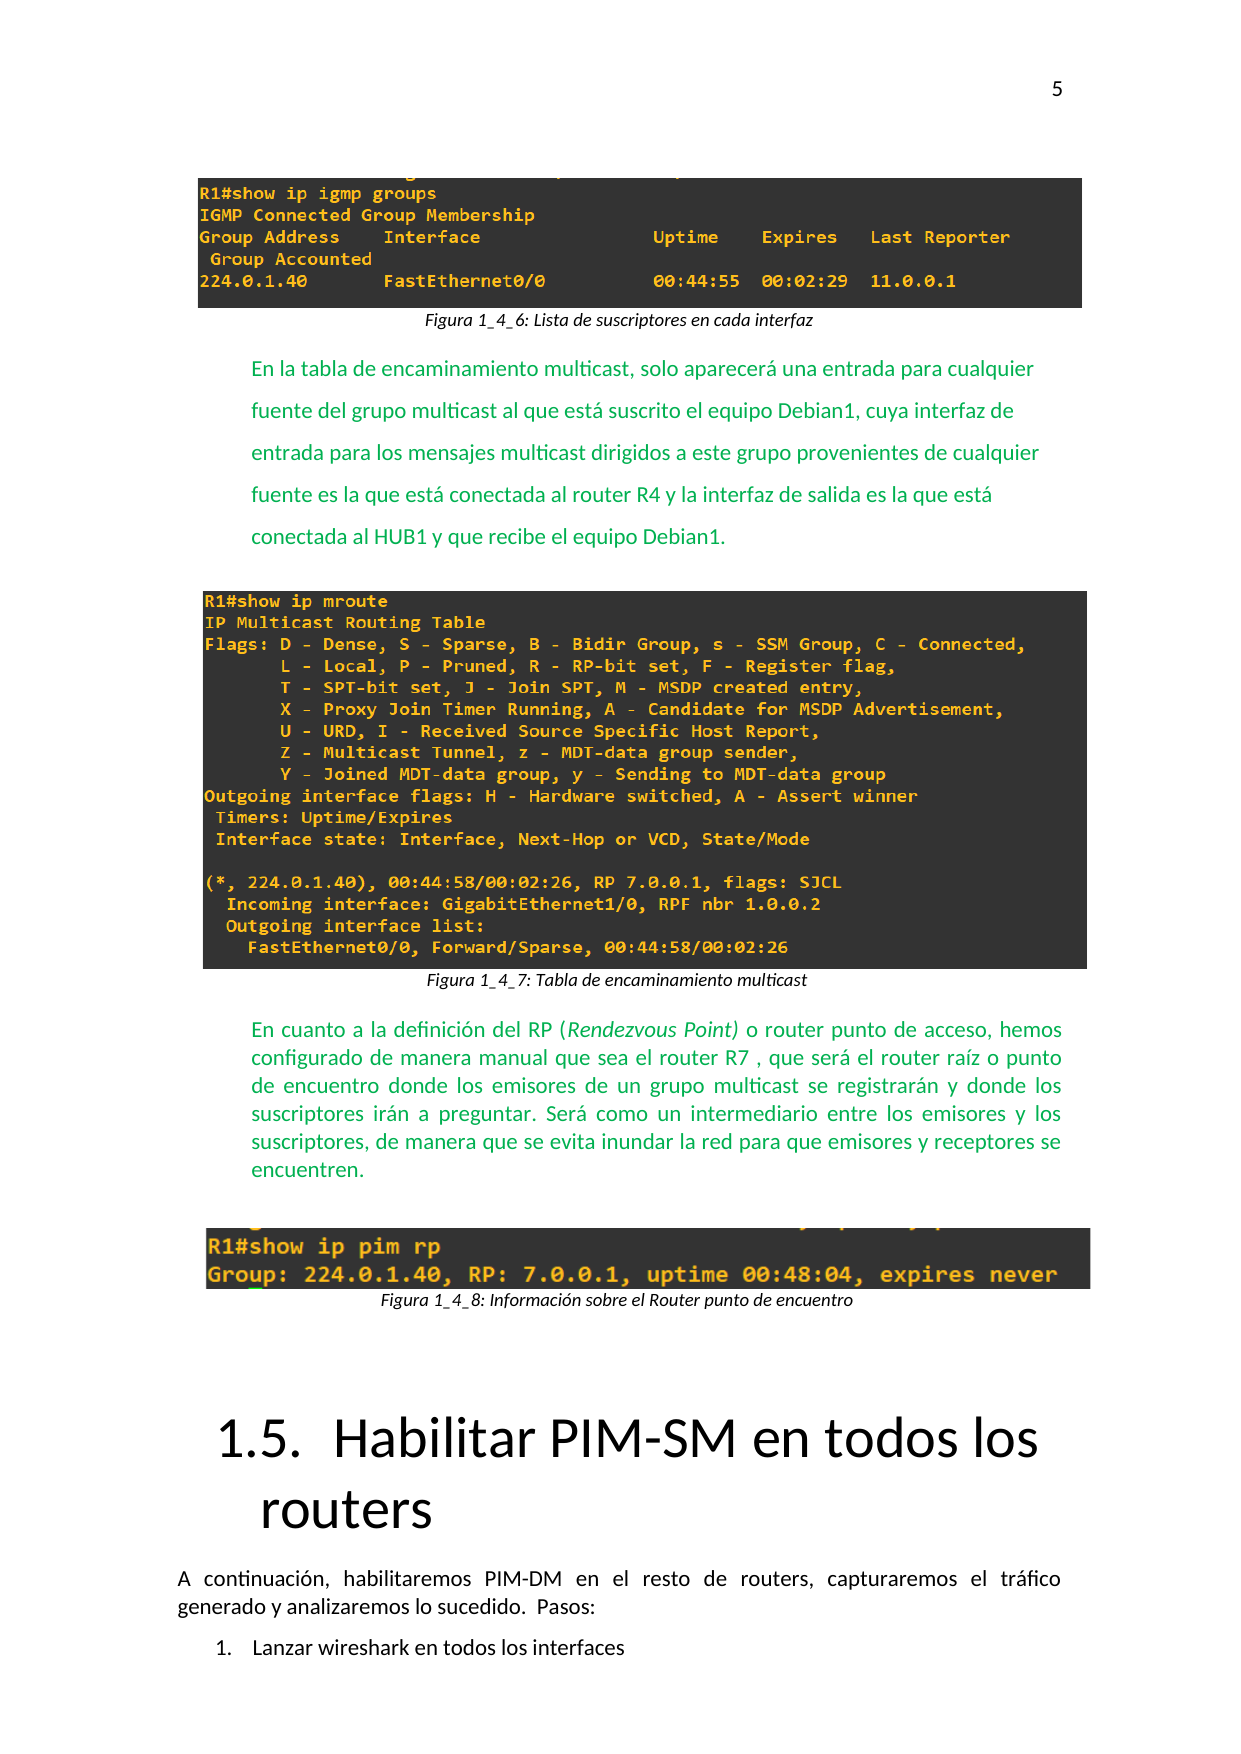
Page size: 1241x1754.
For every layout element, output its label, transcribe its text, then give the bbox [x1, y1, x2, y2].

text Figura 1_4_6: Lista de suscriptores en cada interfaz [177, 194, 1063, 331]
text Figura 1_4_7: Tabla de encaminamiento multicast [177, 577, 1063, 991]
text A continuación, habilitaremos PIM-DM en el resto de routers, capturaremos el tráfico generado y analizaremos lo sucedido. Pasos: [177, 1564, 1063, 1620]
text En cuanto a la definición del RP (Rendezvous Point) o router punto de acceso, hemos configurado de manera manual que sea el router R7 , que será el router raíz o punto de encuentro donde los emisores de un grupo multicast se registrarán y donde los suscriptores irán a preguntar. Será como un intermediario entre los emisores y los suscriptores, de manera que se evita inundar la red para que emisores y receptores se encuentren. [251, 1015, 1063, 1183]
text Figura 1_4_8: Información sobre el Router punto de encuentro [177, 1236, 1063, 1311]
subtitle Habilitar PIM-SM en todos los routers [215, 1401, 1063, 1543]
text En la tabla de encaminamiento multicast, solo aparecerá una entrada para cualquier fuente del grupo multicast al que está suscrito el equipo Debian1, cuya interfaz de entrada para los mensajes multicast dirigidos a este grupo provenientes de cualquier fuente es la que está conectada al router R4 y la interfaz de salida es la que está conectada al HUB1 y que recibe el equipo Debian1. [251, 354, 1063, 551]
list Lanzar wireshark en todos los interfaces [215, 1633, 1063, 1661]
